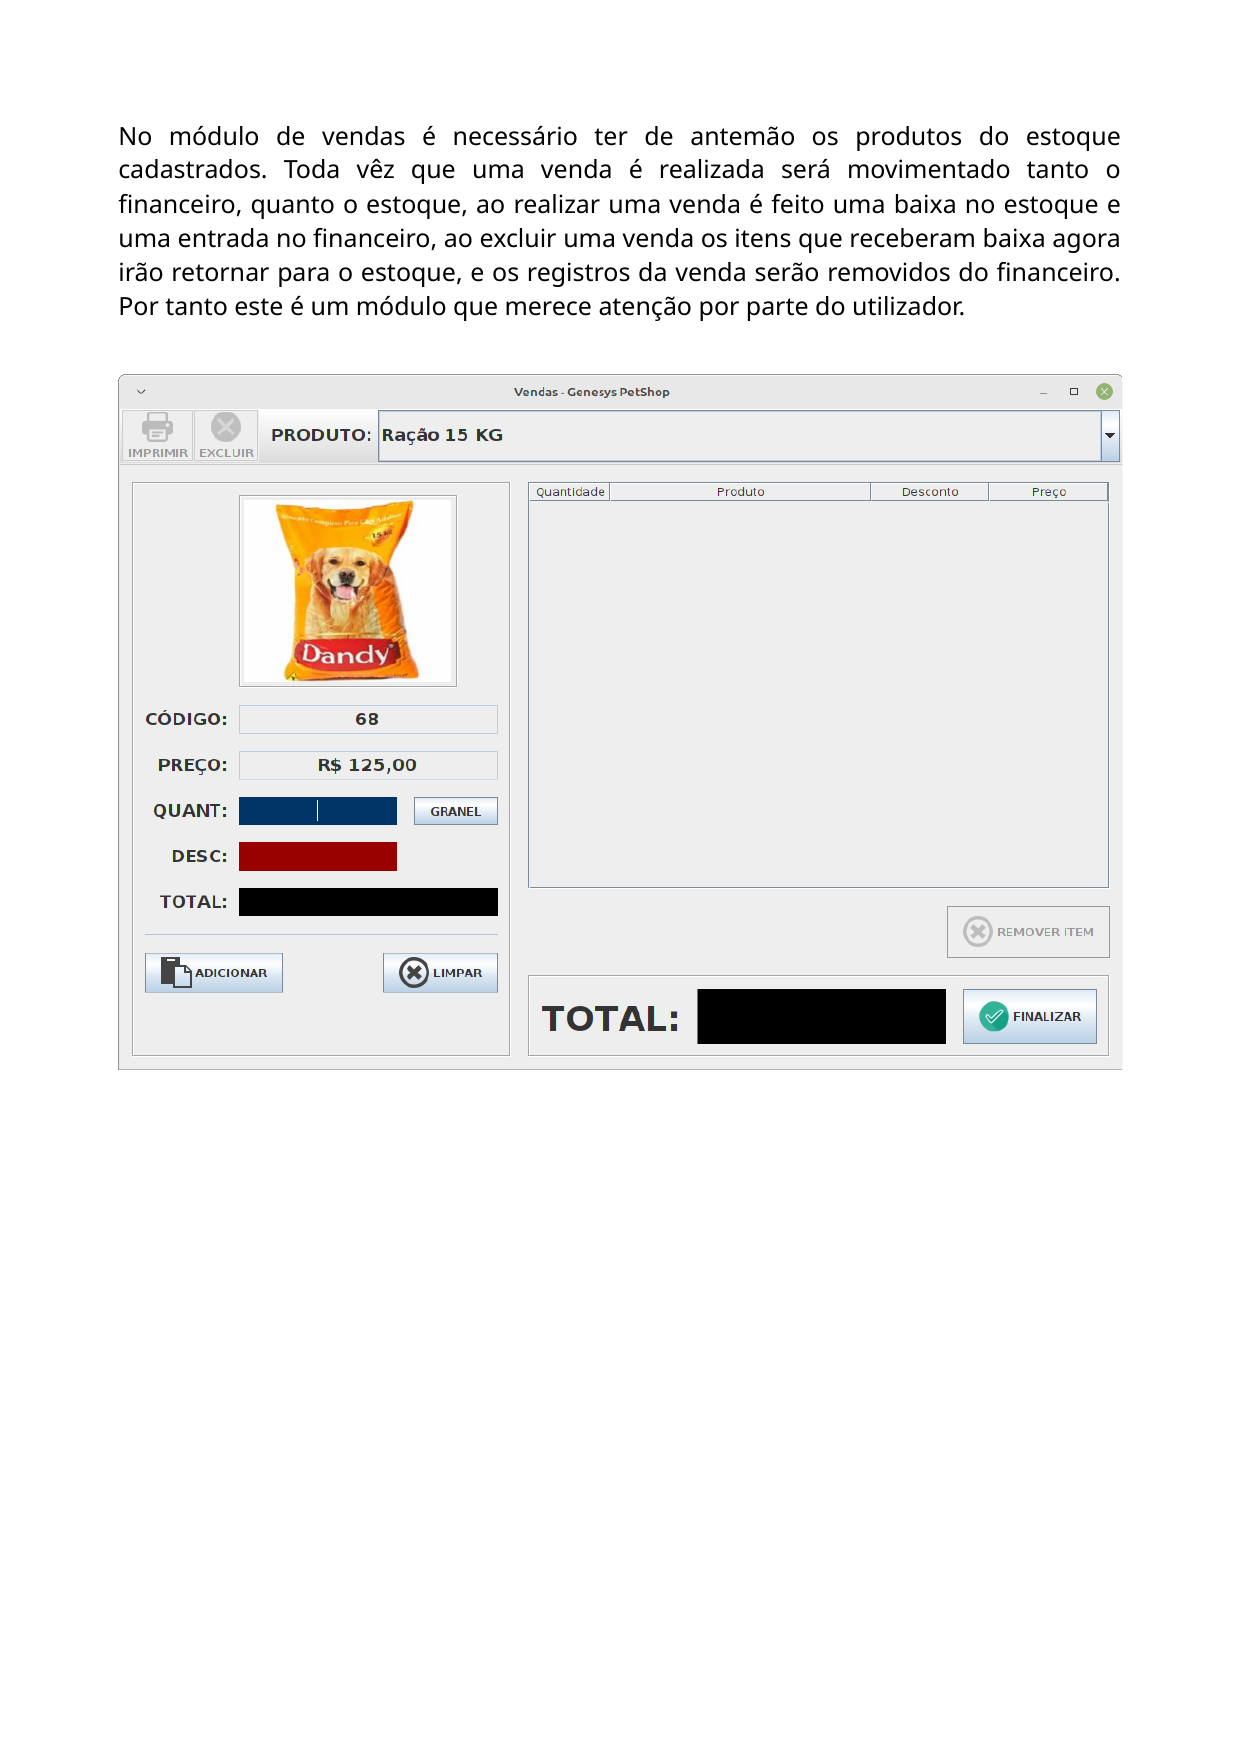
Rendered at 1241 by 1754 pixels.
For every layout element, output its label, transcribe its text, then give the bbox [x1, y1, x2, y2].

text No módulo de vendas é necessário ter de antemão os produtos do estoque cadastrados. Toda vêz que uma venda é realizada será movimentado tanto o financeiro, quanto o estoque, ao realizar uma venda é feito uma baixa no estoque e uma entrada no financeiro, ao excluir uma venda os itens que receberam baixa agora irão retornar para o estoque, e os registros da venda serão removidos do financeiro. Por tanto este é um módulo que merece atenção por parte do utilizador. [118, 118, 1122, 322]
picture [118, 374, 1123, 1070]
